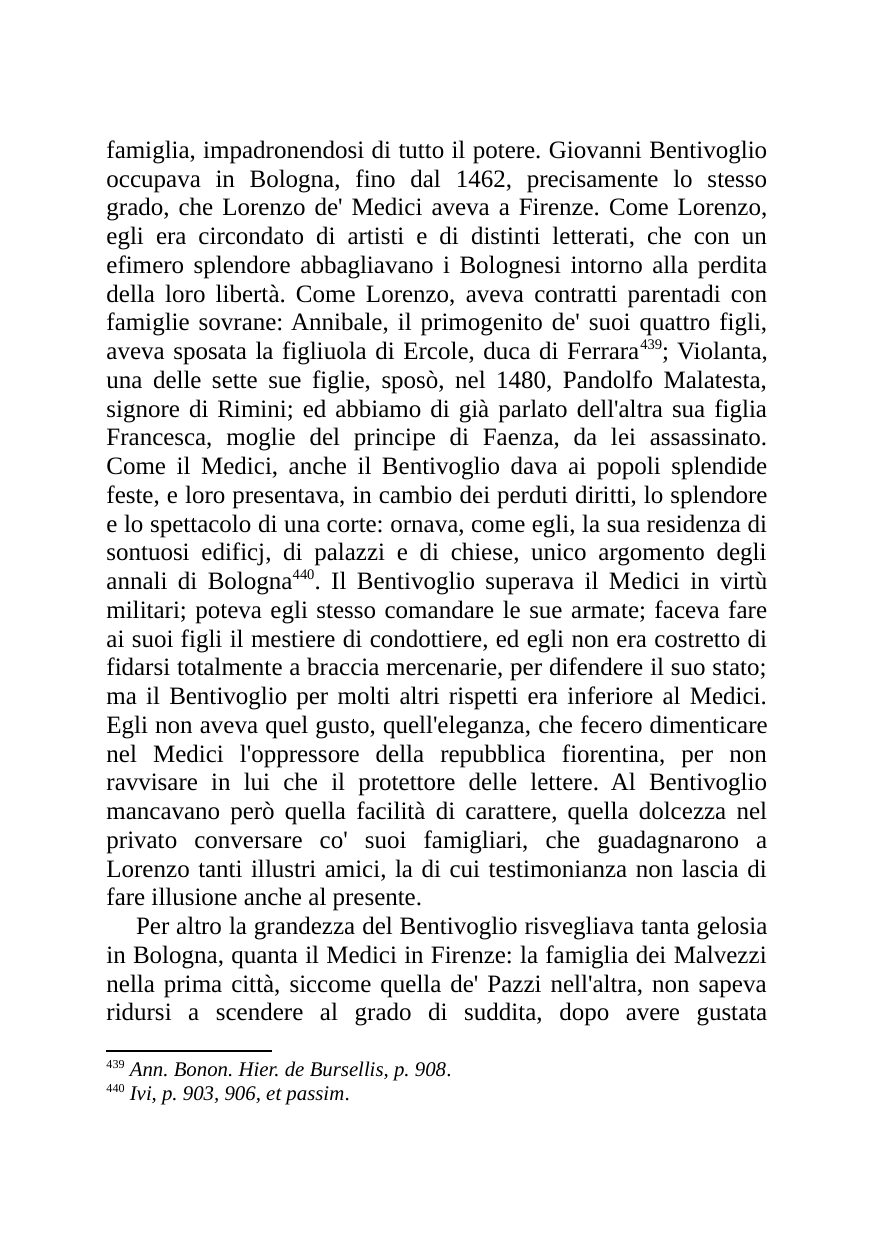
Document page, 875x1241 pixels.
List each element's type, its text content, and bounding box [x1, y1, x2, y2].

text Ann. Bonon. Hier. de Bursellis, p. 908. [106, 1057, 768, 1081]
text Per altro la grandezza del Bentivoglio risvegliava tanta gelosia in Bologna, quanta il Medici in Firenze: la famiglia dei Malvezzi nella prima città, siccome quella de' Pazzi nell'altra, non sapeva ridursi a scendere al grado di suddita, dopo avere gustata [106, 911, 768, 1026]
text famiglia, impadronendosi di tutto il potere. Giovanni Bentivoglio occupava in Bologna, fino dal 1462, precisamente lo stesso grado, che Lorenzo de' Medici aveva a Firenze. Come Lorenzo, egli era circondato di artisti e di distinti letterati, che con un efimero splendore abbagliavano i Bolognesi intorno alla perdita della loro libertà. Come Lorenzo, aveva contratti parentadi con famiglie sovrane: Annibale, il primogenito de' suoi quattro figli, aveva sposata la figliuola di Ercole, duca di Ferrara; Violanta, una delle sette sue figlie, sposò, nel 1480, Pandolfo Malatesta, signore di Rimini; ed abbiamo di già parlato dell'altra sua figlia Francesca, moglie del principe di Faenza, da lei assassinato. Come il Medici, anche il Bentivoglio dava ai popoli splendide feste, e loro presentava, in cambio dei perduti diritti, lo splendore e lo spettacolo di una corte: ornava, come egli, la sua residenza di sontuosi edificj, di palazzi e di chiese, unico argomento degli annali di Bologna. Il Bentivoglio superava il Medici in virtù militari; poteva egli stesso comandare le sue armate; faceva fare ai suoi figli il mestiere di condottiere, ed egli non era costretto di fidarsi totalmente a braccia mercenarie, per difendere il suo stato; ma il Bentivoglio per molti altri rispetti era inferiore al Medici. Egli non aveva quel gusto, quell'eleganza, che fecero dimenticare nel Medici l'oppressore della repubblica fiorentina, per non ravvisare in lui che il protettore delle lettere. Al Bentivoglio mancavano però quella facilità di carattere, quella dolcezza nel privato conversare co' suoi famigliari, che guadagnarono a Lorenzo tanti illustri amici, la di cui testimonianza non lascia di fare illusione anche al presente. [106, 135, 768, 911]
text Ivi, p. 903, 906, et passim. [106, 1081, 768, 1105]
